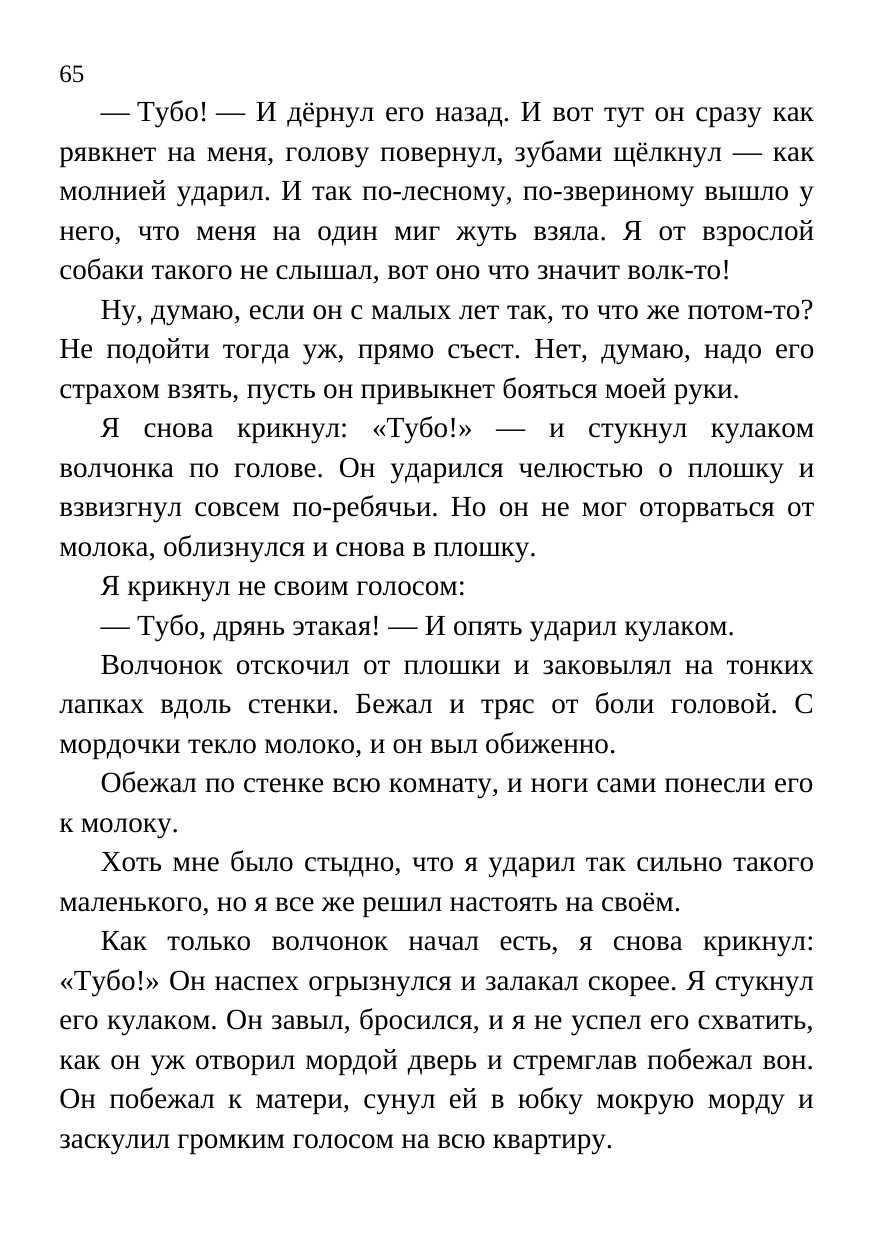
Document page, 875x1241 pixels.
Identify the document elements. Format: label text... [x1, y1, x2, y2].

text Волчонок отскочил от плошки и заковылял на тонких лапках вдоль стенки. Бежал и тряс от боли головой. С мордочки текло молоко, и он выл обиженно. [59, 647, 815, 760]
text — Тубо! — И дёрнул его назад. И вот тут он сразу как рявкнет на меня, голову повернул, зубами щёлкнул — как молнией ударил. И так по-лесному, по-звериному вышло у него, что меня на один миг жуть взяла. Я от взрослой собаки такого не слышал, вот оно что значит волк-то! [59, 94, 815, 286]
text Ну, думаю, если он с малых лет так, то что же потом-то? Не подойти тогда уж, прямо съест. Нет, думаю, надо его страхом взять, пусть он привыкнет бояться моей руки. [59, 292, 815, 404]
text — Тубо, дрянь этакая! — И опять ударил кулаком. [59, 608, 815, 641]
text Я снова крикнул: «Тубо!» — и стукнул кулаком волчонка по голове. Он ударился челюстью о плошку и взвизгнул совсем по-ребячьи. Но он не мог оторваться от молока, облизнулся и снова в плошку. [59, 410, 815, 562]
text Обежал по стенке всю комнату, и ноги сами понесли его к молоку. [59, 766, 815, 839]
text Хоть мне было стыдно, что я ударил так сильно такого маленького, но я все же решил настоять на своём. [59, 844, 815, 918]
text Как только волчонок начал есть, я снова крикнул: «Тубо!» Он наспех огрызнулся и залакал скорее. Я стукнул его кулаком. Он завыл, бросился, и я не успел его схватить, как он уж отворил мордой дверь и стремглав побежал вон. Он побежал к матери, сунул ей в юбку мокрую морду и заскулил громким голосом на всю квартиру. [59, 923, 815, 1154]
text Я крикнул не своим голосом: [59, 568, 815, 602]
